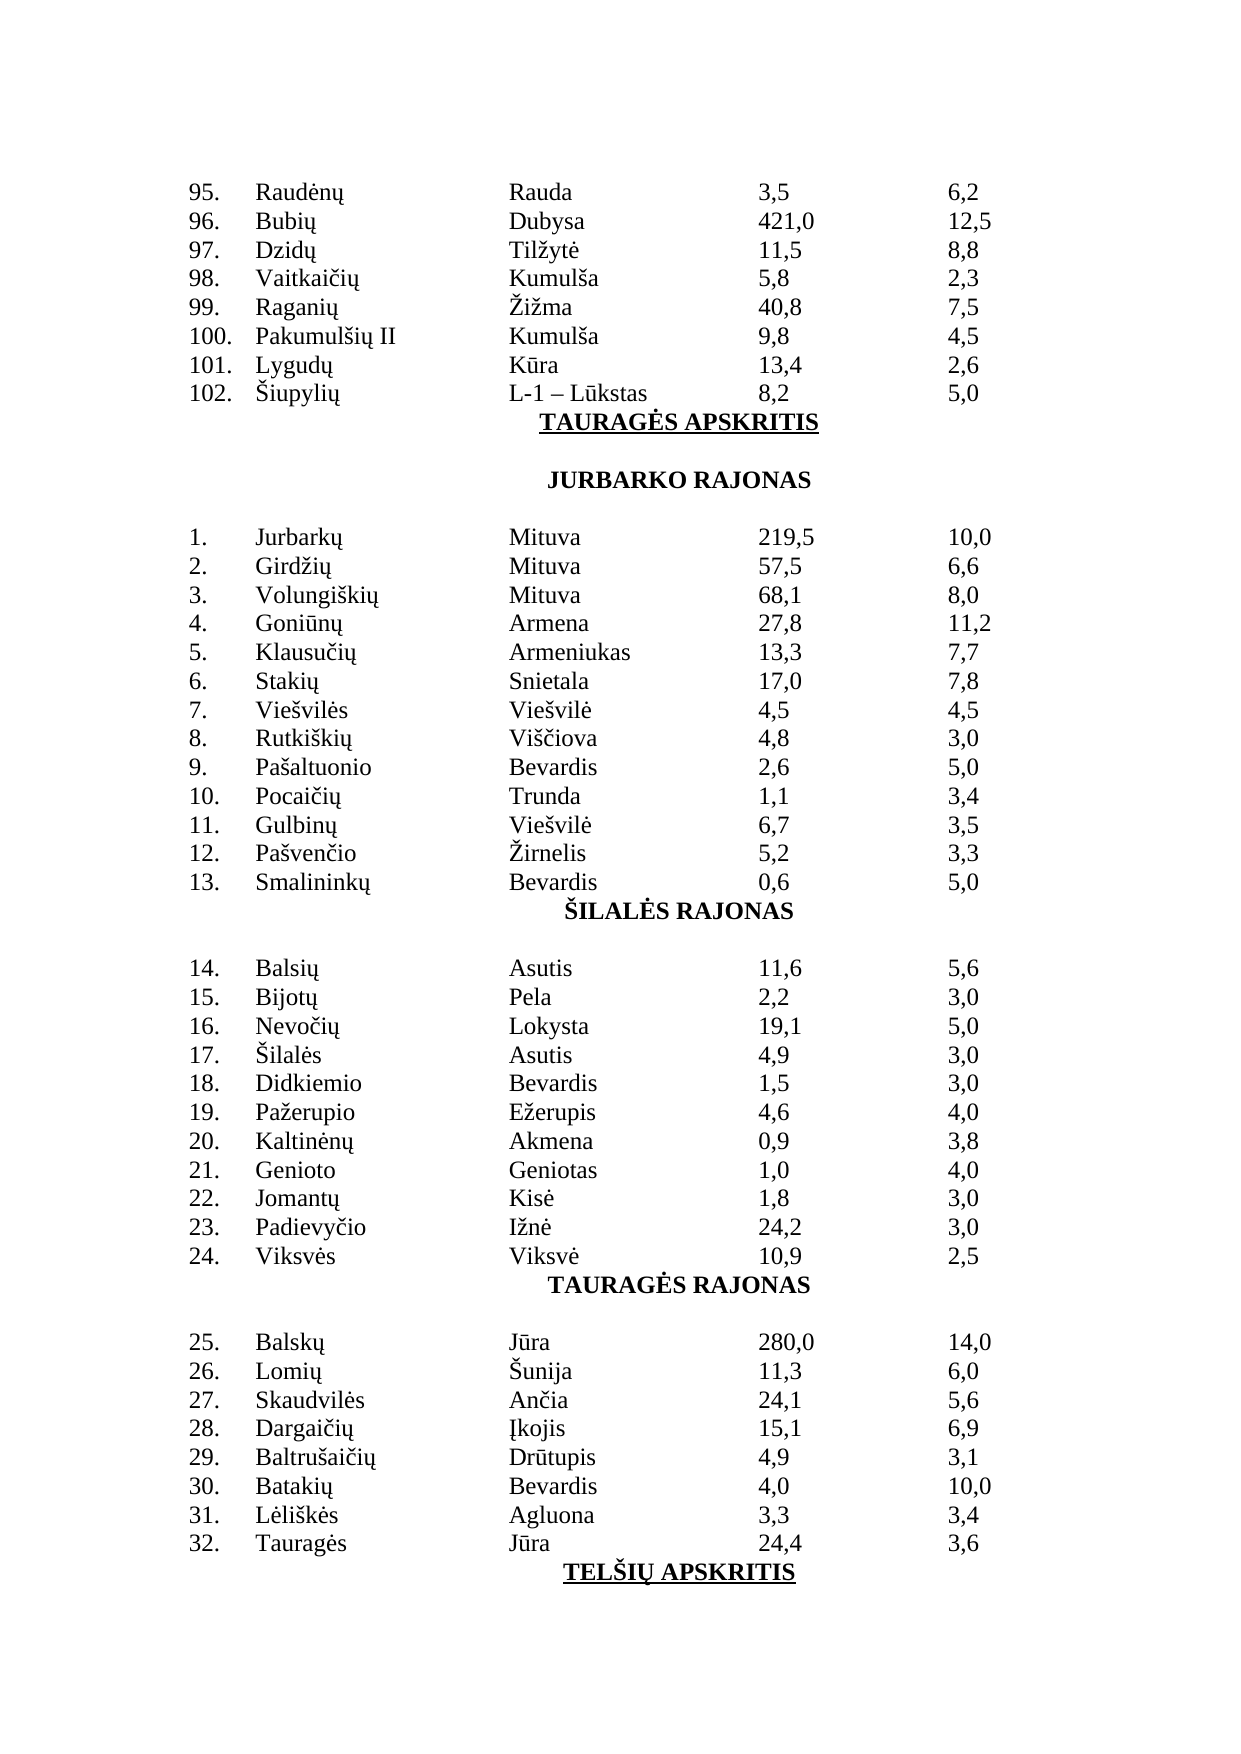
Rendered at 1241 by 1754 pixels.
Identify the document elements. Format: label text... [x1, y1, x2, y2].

table_cell Lomių [244, 1356, 497, 1385]
table_cell 98. [177, 264, 244, 292]
table_cell 10,0 [936, 1471, 1181, 1500]
table_cell Nevočių [244, 1011, 497, 1040]
table_cell 2,6 [936, 350, 1181, 378]
table_cell Tilžytė [497, 235, 747, 263]
table_cell 3,0 [936, 1184, 1181, 1212]
table_cell 4,5 [936, 695, 1181, 723]
table_cell 10. [177, 781, 244, 810]
table_cell 57,5 [747, 551, 936, 580]
table_cell 3,3 [936, 839, 1181, 867]
table_cell 11,2 [936, 609, 1181, 637]
table_cell 2,3 [936, 264, 1181, 292]
table_cell 7,8 [936, 666, 1181, 695]
table_cell 3,8 [936, 1126, 1181, 1155]
table_cell 9,8 [747, 321, 936, 350]
table_cell 3. [177, 580, 244, 608]
table_cell Ančia [497, 1385, 747, 1413]
table_cell 17. [177, 1040, 244, 1068]
table_cell 3,4 [936, 781, 1181, 810]
table_cell 6. [177, 666, 244, 695]
table_cell Bevardis [497, 752, 747, 781]
table_cell Kūra [497, 350, 747, 378]
table_cell 100. [177, 321, 244, 350]
table_cell 25. [177, 1327, 244, 1356]
table_cell 5,0 [936, 1011, 1181, 1040]
table_cell 16. [177, 1011, 244, 1040]
table_cell 12,5 [936, 206, 1181, 235]
table_cell Batakių [244, 1471, 497, 1500]
table_cell Žirnelis [497, 839, 747, 867]
table_cell 3,0 [936, 1040, 1181, 1068]
table_cell 22. [177, 1184, 244, 1212]
table_cell 11,3 [747, 1356, 936, 1385]
table_cell 3,5 [936, 810, 1181, 838]
table_cell Armeniukas [497, 637, 747, 666]
table_cell 6,0 [936, 1356, 1181, 1385]
table_cell Bevardis [497, 1069, 747, 1097]
table_cell Snietala [497, 666, 747, 695]
table_cell Asutis [497, 1040, 747, 1068]
table_cell 18. [177, 1069, 244, 1097]
table_cell Žižma [497, 292, 747, 321]
table_cell 4,0 [936, 1155, 1181, 1183]
table_cell Padievyčio [244, 1212, 497, 1241]
table_cell 8,2 [747, 379, 936, 407]
table_cell Mituva [497, 522, 747, 551]
table_cell Pašaltuonio [244, 752, 497, 781]
table_cell 280,0 [747, 1327, 936, 1356]
table_cell Pažerupio [244, 1097, 497, 1126]
table_cell 4,9 [747, 1040, 936, 1068]
table_cell 4,5 [747, 695, 936, 723]
table_cell 4,9 [747, 1442, 936, 1471]
table_cell Dubysa [497, 206, 747, 235]
table_cell 31. [177, 1500, 244, 1528]
table_cell Bevardis [497, 867, 747, 896]
table_cell 26. [177, 1356, 244, 1385]
table_cell Vaitkaičių [244, 264, 497, 292]
table_cell Jūra [497, 1327, 747, 1356]
table_cell Raudėnų [244, 177, 497, 206]
table_cell Viešvilė [497, 810, 747, 838]
table_cell 8. [177, 724, 244, 752]
table_cell Goniūnų [244, 609, 497, 637]
table_cell 27,8 [747, 609, 936, 637]
table_cell Viešvilės [244, 695, 497, 723]
table_cell 0,6 [747, 867, 936, 896]
table_cell 5. [177, 637, 244, 666]
table_cell 9. [177, 752, 244, 781]
table_cell 5,0 [936, 379, 1181, 407]
table_cell 99. [177, 292, 244, 321]
table_cell 24,2 [747, 1212, 936, 1241]
table_cell Volungiškių [244, 580, 497, 608]
table_cell 4,0 [936, 1097, 1181, 1126]
table_cell 19,1 [747, 1011, 936, 1040]
table_cell 2,2 [747, 982, 936, 1011]
table_cell 23. [177, 1212, 244, 1241]
table_cell Smalininkų [244, 867, 497, 896]
table_cell 5,8 [747, 264, 936, 292]
table_cell Mituva [497, 580, 747, 608]
table_cell Jūra [497, 1529, 747, 1557]
table_cell 21. [177, 1155, 244, 1183]
table_cell 5,0 [936, 752, 1181, 781]
table_cell Balsių [244, 954, 497, 982]
table_cell Akmena [497, 1126, 747, 1155]
table_cell 95. [177, 177, 244, 206]
table_cell Girdžių [244, 551, 497, 580]
table_cell 3,1 [936, 1442, 1181, 1471]
table_cell 3,0 [936, 724, 1181, 752]
table_cell Šiupylių [244, 379, 497, 407]
table_cell Stakių [244, 666, 497, 695]
table_cell Agluona [497, 1500, 747, 1528]
table_cell Raganių [244, 292, 497, 321]
table_cell Trunda [497, 781, 747, 810]
table_cell Pela [497, 982, 747, 1011]
table_cell 3,4 [936, 1500, 1181, 1528]
table_cell JURBARKO RAJONAS [177, 465, 1181, 522]
table_cell 19. [177, 1097, 244, 1126]
table_cell 5,6 [936, 954, 1181, 982]
table_cell Dzidų [244, 235, 497, 263]
table_cell 1,1 [747, 781, 936, 810]
table_cell 421,0 [747, 206, 936, 235]
table_cell 3,0 [936, 982, 1181, 1011]
table_cell Jurbarkų [244, 522, 497, 551]
table_cell 27. [177, 1385, 244, 1413]
table_cell 1,8 [747, 1184, 936, 1212]
table_cell 7. [177, 695, 244, 723]
table_cell 24. [177, 1241, 244, 1270]
table_cell 28. [177, 1414, 244, 1442]
table_cell 7,7 [936, 637, 1181, 666]
table_cell Viščiova [497, 724, 747, 752]
table_cell 4,5 [936, 321, 1181, 350]
table_cell Bevardis [497, 1471, 747, 1500]
table_cell 6,6 [936, 551, 1181, 580]
table_cell 1,5 [747, 1069, 936, 1097]
table_cell Kisė [497, 1184, 747, 1212]
table_cell 10,0 [936, 522, 1181, 551]
table_cell Viešvilė [497, 695, 747, 723]
table_cell Klausučių [244, 637, 497, 666]
table_cell 97. [177, 235, 244, 263]
table_cell 2,6 [747, 752, 936, 781]
table_cell Baltrušaičių [244, 1442, 497, 1471]
table_cell Didkiemio [244, 1069, 497, 1097]
table_cell 11. [177, 810, 244, 838]
table_cell 7,5 [936, 292, 1181, 321]
table_cell Mituva [497, 551, 747, 580]
table_cell Gulbinų [244, 810, 497, 838]
table_cell TAURAGĖS APSKRITIS [177, 407, 1181, 465]
table_cell 4,0 [747, 1471, 936, 1500]
table_cell 14. [177, 954, 244, 982]
table_cell Jomantų [244, 1184, 497, 1212]
table_cell Kaltinėnų [244, 1126, 497, 1155]
table_cell 4. [177, 609, 244, 637]
table_cell 11,6 [747, 954, 936, 982]
table_cell 15. [177, 982, 244, 1011]
table_cell 11,5 [747, 235, 936, 263]
table_cell Ižnė [497, 1212, 747, 1241]
table_cell 29. [177, 1442, 244, 1471]
table_cell 15,1 [747, 1414, 936, 1442]
table_cell 17,0 [747, 666, 936, 695]
table_cell 3,0 [936, 1069, 1181, 1097]
table_cell 20. [177, 1126, 244, 1155]
table_cell Pocaičių [244, 781, 497, 810]
table_cell 2. [177, 551, 244, 580]
table_cell 102. [177, 379, 244, 407]
table_cell TAURAGĖS RAJONAS [177, 1270, 1181, 1327]
table_cell Šunija [497, 1356, 747, 1385]
table_cell 13,4 [747, 350, 936, 378]
table_cell 10,9 [747, 1241, 936, 1270]
table_cell Drūtupis [497, 1442, 747, 1471]
table_cell 1,0 [747, 1155, 936, 1183]
table_cell Lokysta [497, 1011, 747, 1040]
table_cell 32. [177, 1529, 244, 1557]
table_cell Dargaičių [244, 1414, 497, 1442]
table_cell Armena [497, 609, 747, 637]
table_cell Lygudų [244, 350, 497, 378]
table_cell Genioto [244, 1155, 497, 1183]
table_cell 8,0 [936, 580, 1181, 608]
table_cell 4,8 [747, 724, 936, 752]
table_cell 4,6 [747, 1097, 936, 1126]
table_cell 6,9 [936, 1414, 1181, 1442]
table_cell Viksvė [497, 1241, 747, 1270]
table_cell 12. [177, 839, 244, 867]
table_cell Pakumulšių II [244, 321, 497, 350]
table_cell 24,4 [747, 1529, 936, 1557]
table_cell 3,5 [747, 177, 936, 206]
table_cell Šilalės [244, 1040, 497, 1068]
table_cell Asutis [497, 954, 747, 982]
table_cell Skaudvilės [244, 1385, 497, 1413]
table_cell Pašvenčio [244, 839, 497, 867]
table_cell 30. [177, 1471, 244, 1500]
table_cell 6,7 [747, 810, 936, 838]
table_cell Rauda [497, 177, 747, 206]
table_cell 3,6 [936, 1529, 1181, 1557]
table_cell 1. [177, 522, 244, 551]
table_cell 0,9 [747, 1126, 936, 1155]
table_cell 8,8 [936, 235, 1181, 263]
table_cell Balskų [244, 1327, 497, 1356]
table_cell Lėliškės [244, 1500, 497, 1528]
table_cell 13,3 [747, 637, 936, 666]
table_cell 13. [177, 867, 244, 896]
table_cell 3,3 [747, 1500, 936, 1528]
table_cell 219,5 [747, 522, 936, 551]
table_cell Bijotų [244, 982, 497, 1011]
table_cell Tauragės [244, 1529, 497, 1557]
table_cell 5,2 [747, 839, 936, 867]
table_cell Geniotas [497, 1155, 747, 1183]
table_cell Rutkiškių [244, 724, 497, 752]
table_cell 6,2 [936, 177, 1181, 206]
table_cell 2,5 [936, 1241, 1181, 1270]
table_cell Viksvės [244, 1241, 497, 1270]
table_cell 5,0 [936, 867, 1181, 896]
table_cell Ežerupis [497, 1097, 747, 1126]
table_cell Bubių [244, 206, 497, 235]
table_cell 101. [177, 350, 244, 378]
table_cell L-1 – Lūkstas [497, 379, 747, 407]
table_cell TELŠIŲ APSKRITIS [177, 1557, 1181, 1615]
table_cell 40,8 [747, 292, 936, 321]
table_cell Kumulša [497, 264, 747, 292]
table_cell Kumulša [497, 321, 747, 350]
table_cell 24,1 [747, 1385, 936, 1413]
table_cell ŠILALĖS RAJONAS [177, 896, 1181, 953]
table_cell 5,6 [936, 1385, 1181, 1413]
table_cell 68,1 [747, 580, 936, 608]
table_cell 3,0 [936, 1212, 1181, 1241]
table_cell Įkojis [497, 1414, 747, 1442]
table_cell 96. [177, 206, 244, 235]
table_cell 14,0 [936, 1327, 1181, 1356]
